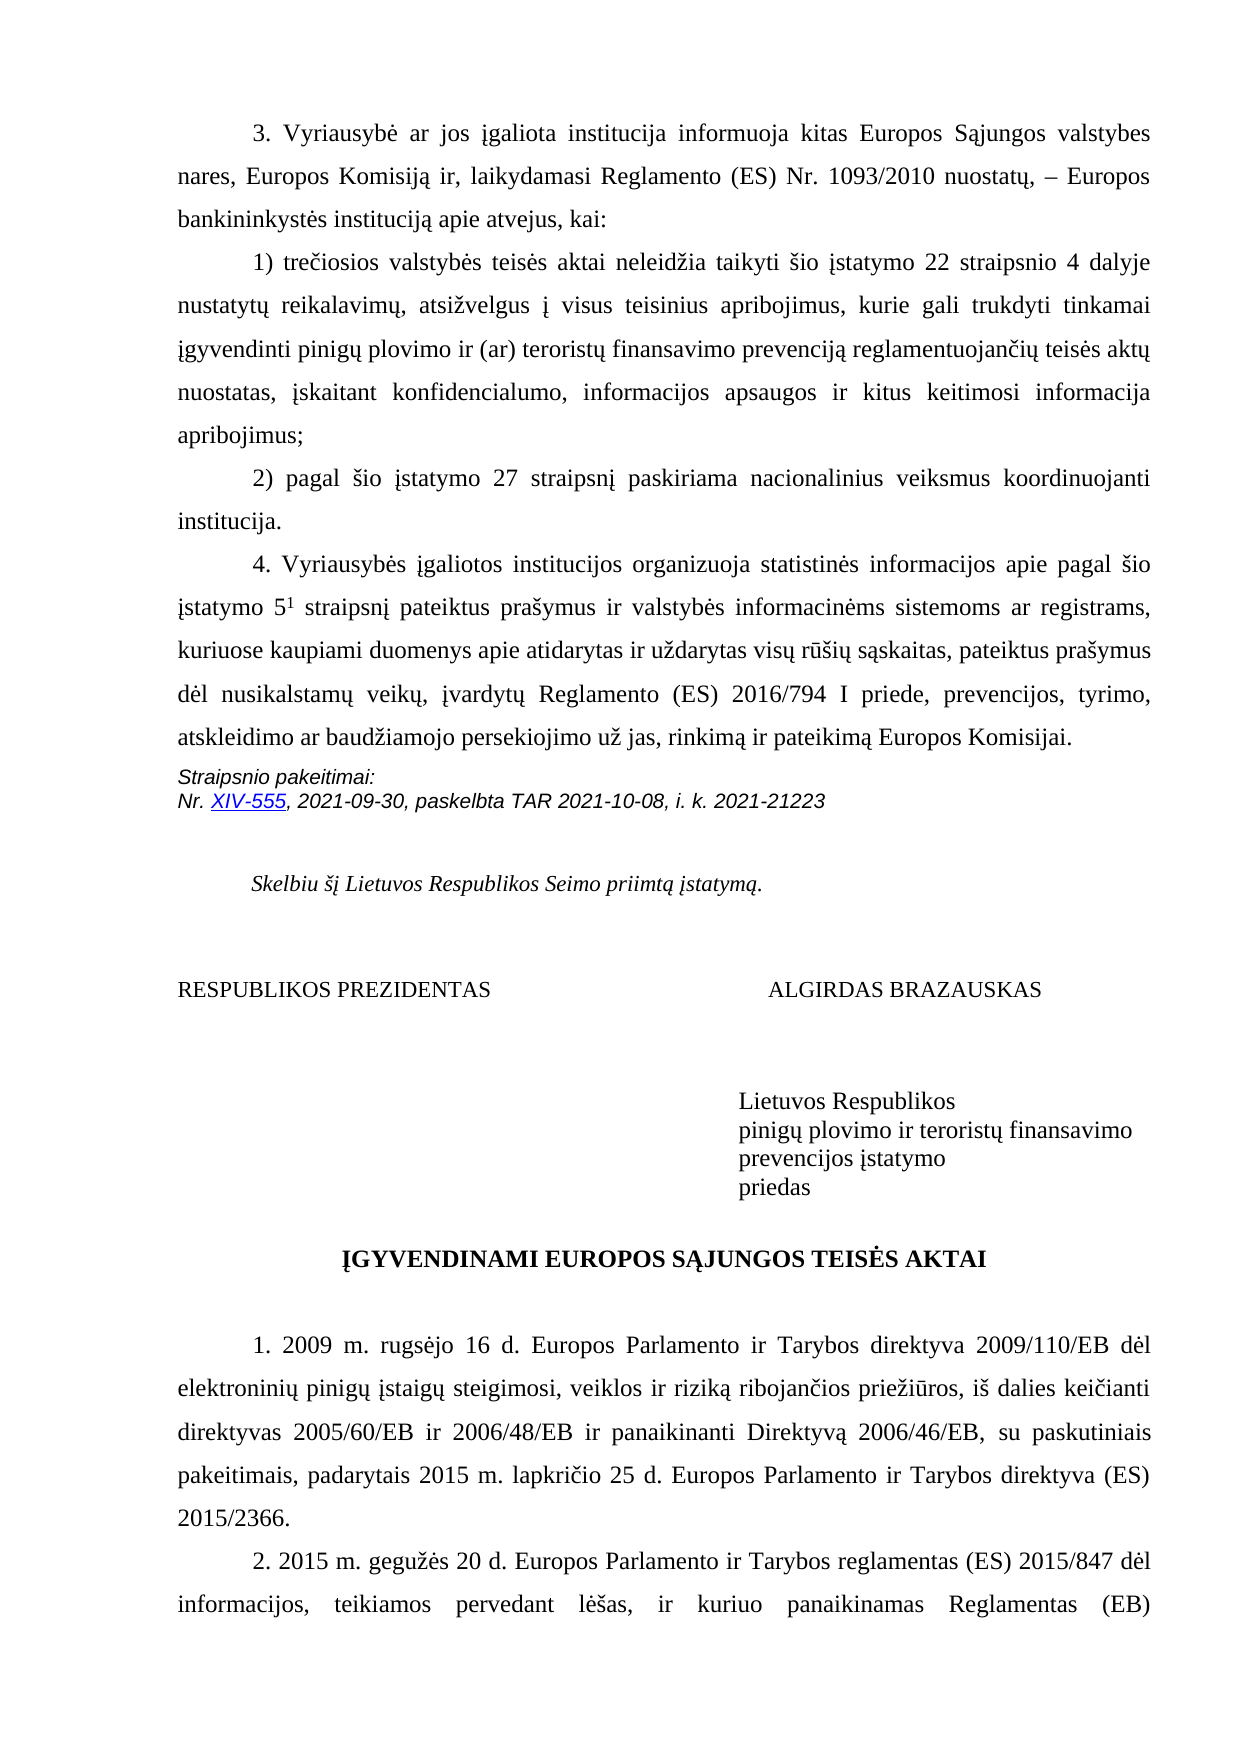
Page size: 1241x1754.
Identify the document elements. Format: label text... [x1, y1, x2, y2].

text 4. Vyriausybės įgaliotos institucijos organizuoja statistinės informacijos apie pagal šio įstatymo 51 straipsnį pateiktus prašymus ir valstybės informacinėms sistemoms ar registrams, kuriuose kaupiami duomenys apie atidarytas ir uždarytas visų rūšių sąskaitas, pateiktus prašymus dėl nusikalstamų veikų, įvardytų Reglamento (ES) 2016/794 I priede, prevencijos, tyrimo, atskleidimo ar baudžiamojo persekiojimo už jas, rinkimą ir pateikimą Europos Komisijai. [177, 549, 1152, 751]
text 3. Vyriausybė ar jos įgaliota institucija informuoja kitas Europos Sąjungos valstybes nares, Europos Komisiją ir, laikydamasi Reglamento (ES) Nr. 1093/2010 nuostatų, – Europos bankininkystės instituciją apie atvejus, kai: [177, 118, 1152, 233]
text Straipsnio pakeitimai: [177, 765, 1152, 789]
text 1. 2009 m. rugsėjo 16 d. Europos Parlamento ir Tarybos direktyva 2009/110/EB dėl elektroninių pinigų įstaigų steigimosi, veiklos ir riziką ribojančios priežiūros, iš dalies keičianti direktyvas 2005/60/EB ir 2006/48/EB ir panaikinanti Direktyvą 2006/46/EB, su paskutiniais pakeitimais, padarytais 2015 m. lapkričio 25 d. Europos Parlamento ir Tarybos direktyva (ES) 2015/2366. [177, 1330, 1152, 1532]
text Lietuvos Respublikos [177, 1086, 1152, 1115]
text priedas [177, 1172, 1152, 1201]
text ĮGYVENDINAMI EUROPOS SĄJUNGOS TEISĖS AKTAI [177, 1244, 1152, 1273]
text 2. 2015 m. gegužės 20 d. Europos Parlamento ir Tarybos reglamentas (ES) 2015/847 dėl informacijos, teikiamos pervedant lėšas, ir kuriuo panaikinamas Reglamentas (EB) [177, 1546, 1152, 1618]
text prevencijos įstatymo [177, 1143, 1152, 1172]
text Skelbiu šį Lietuvos Respublikos Seimo priimtą įstatymą. [177, 870, 1152, 897]
text Nr. XIV-555, 2021-09-30, paskelbta TAR 2021-10-08, i. k. 2021-21223 [177, 789, 1152, 813]
text 1) trečiosios valstybės teisės aktai neleidžia taikyti šio įstatymo 22 straipsnio 4 dalyje nustatytų reikalavimų, atsižvelgus į visus teisinius apribojimus, kurie gali trukdyti tinkamai įgyvendinti pinigų plovimo ir (ar) teroristų finansavimo prevenciją reglamentuojančių teisės aktų nuostatas, įskaitant konfidencialumo, informacijos apsaugos ir kitus keitimosi informacija apribojimus; [177, 247, 1152, 449]
text 2) pagal šio įstatymo 27 straipsnį paskiriama nacionalinius veiksmus koordinuojanti institucija. [177, 463, 1152, 535]
text RESPUBLIKOS PREZIDENTAS ALGIRDAS BRAZAUSKAS [177, 976, 1152, 1002]
text pinigų plovimo ir teroristų finansavimo [177, 1115, 1152, 1143]
